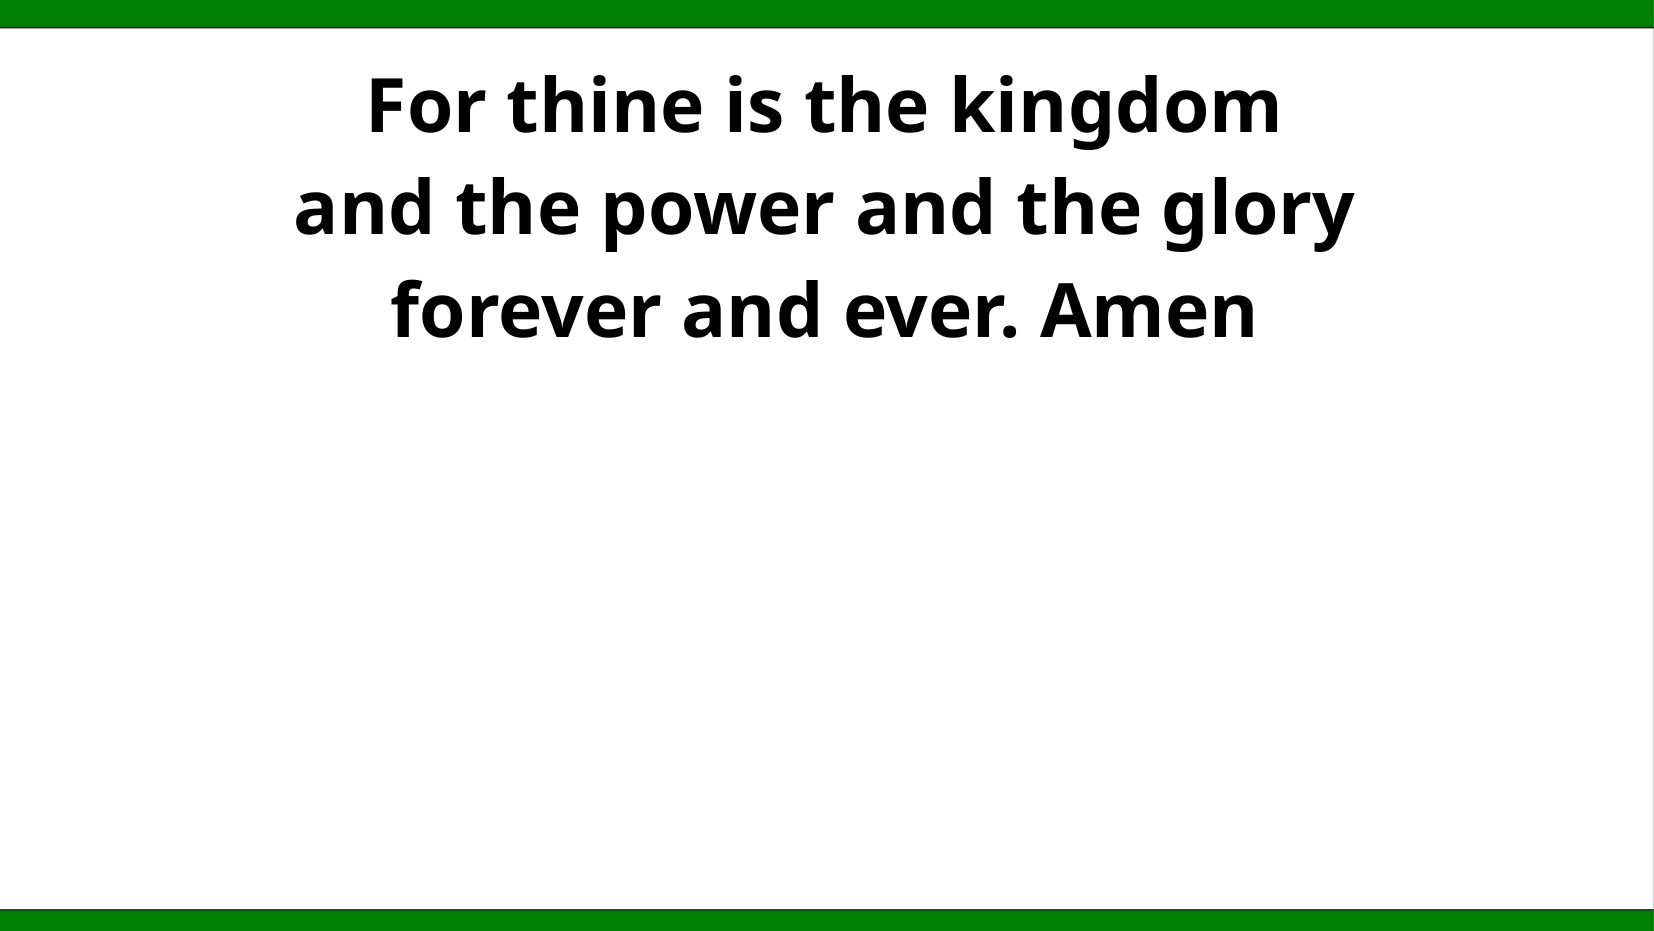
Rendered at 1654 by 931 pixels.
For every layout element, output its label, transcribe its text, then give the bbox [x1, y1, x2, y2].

text_box For thine is the kingdom and the power and the glory forever and ever. Amen [75, 45, 1576, 360]
picture [0, 0, 1654, 931]
